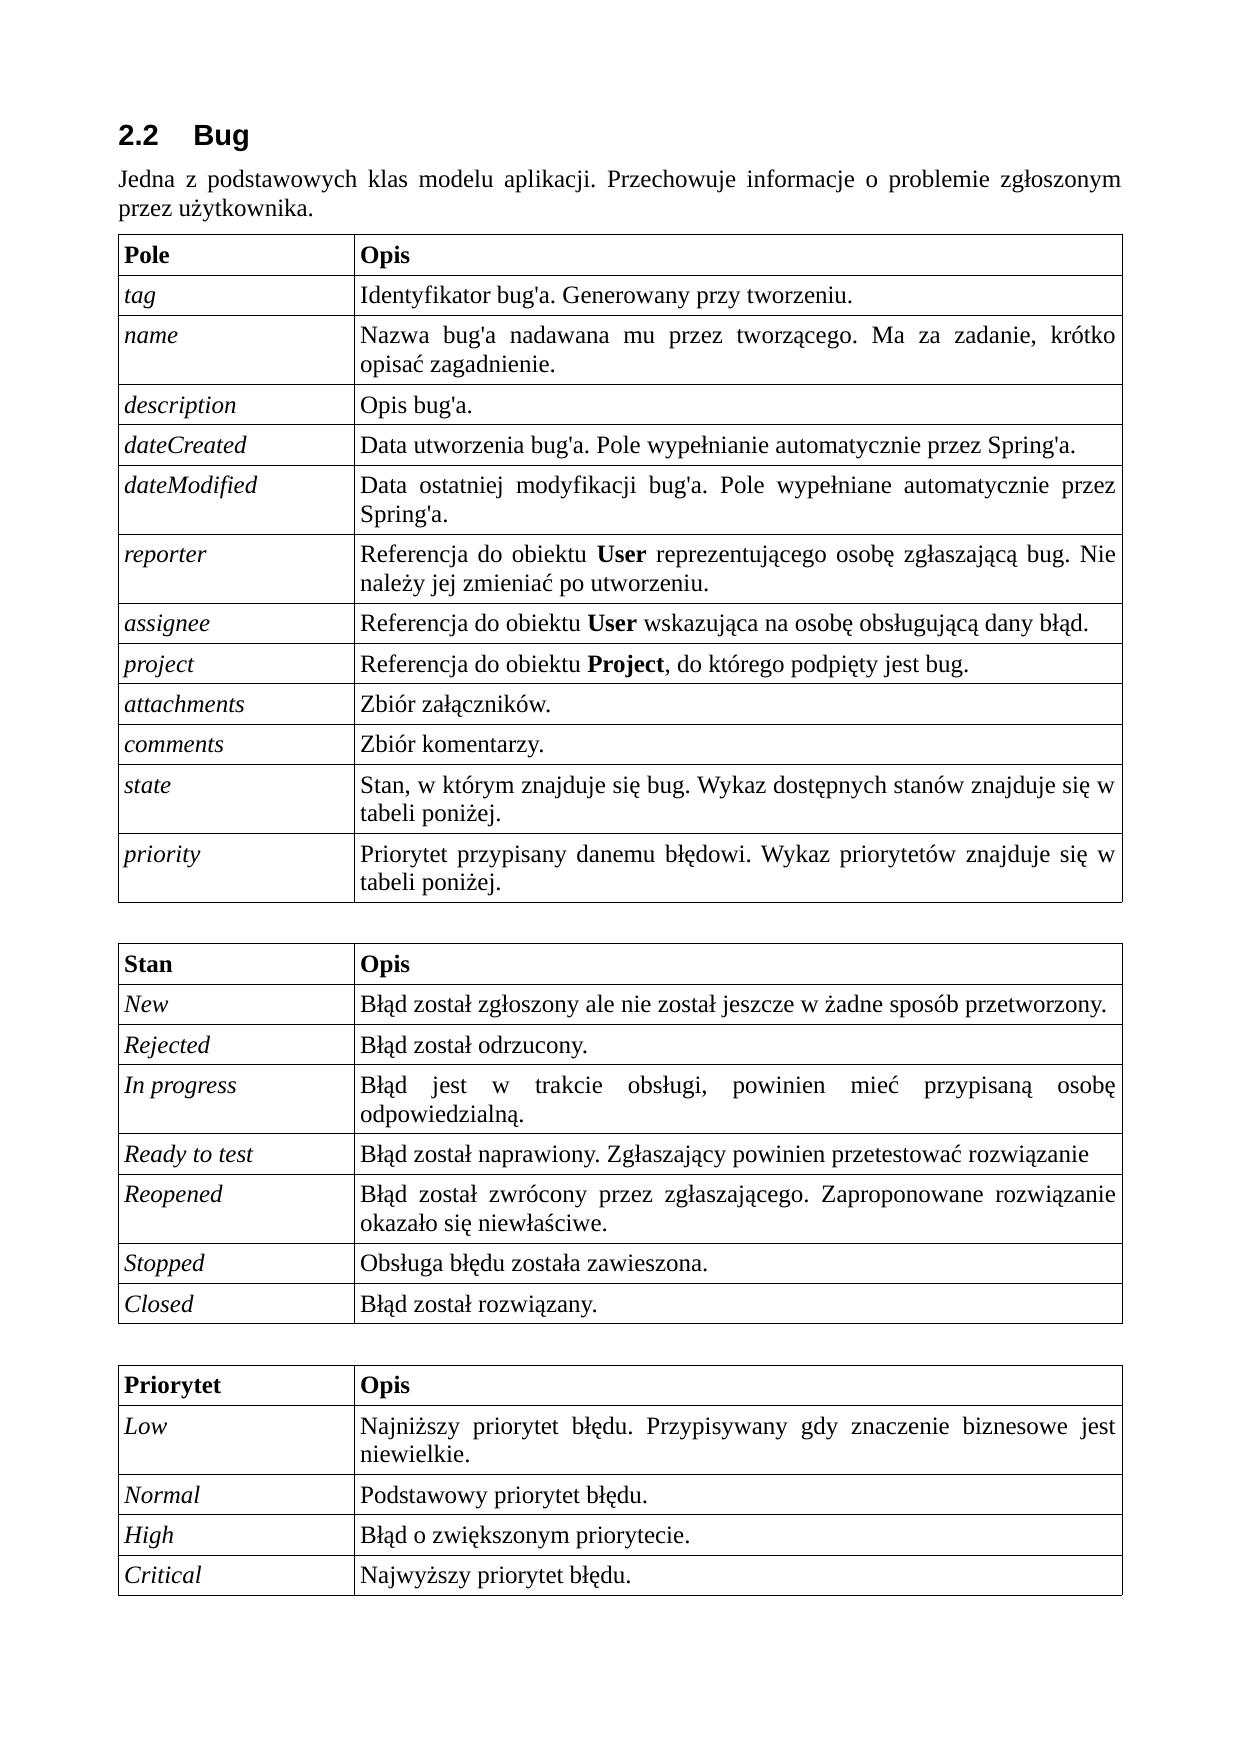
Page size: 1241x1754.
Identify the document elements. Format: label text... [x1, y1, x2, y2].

table_cell Podstawowy priorytet błędu. [355, 1475, 1122, 1514]
table_cell Stan, w którym znajduje się bug. Wykaz dostępnych stanów znajduje się w tabeli poniżej. [355, 765, 1122, 833]
table_cell Zbiór załączników. [355, 684, 1122, 723]
table_cell Data ostatniej modyfikacji bug'a. Pole wypełniane automatycznie przez Spring'a. [355, 466, 1122, 533]
table_cell Opis bug'a. [355, 385, 1122, 424]
table_header Priorytet [119, 1366, 354, 1405]
table_cell description [119, 385, 354, 424]
table_cell Normal [119, 1475, 354, 1514]
table_cell Critical [119, 1556, 354, 1595]
table_cell Najniższy priorytet błędu. Przypisywany gdy znaczenie biznesowe jest niewielkie. [355, 1406, 1122, 1474]
table_cell dateModified [119, 466, 354, 533]
table_cell Błąd został naprawiony. Zgłaszający powinien przetestować rozwiązanie [355, 1134, 1122, 1174]
table_cell comments [119, 725, 354, 764]
table_cell In progress [119, 1065, 354, 1133]
table_cell Stopped [119, 1244, 354, 1283]
table_cell Zbiór komentarzy. [355, 725, 1122, 764]
table_cell Referencja do obiektu Project, do którego podpięty jest bug. [355, 644, 1122, 683]
table_cell Data utworzenia bug'a. Pole wypełnianie automatycznie przez Spring'a. [355, 425, 1122, 464]
table_cell Rejected [119, 1025, 354, 1064]
text Jedna z podstawowych klas modelu aplikacji. Przechowuje informacje o problemie zgłoszonym przez użytkownika. [118, 164, 1122, 222]
table_cell tag [119, 276, 354, 315]
table_cell Błąd został zwrócony przez zgłaszającego. Zaproponowane rozwiązanie okazało się niewłaściwe. [355, 1175, 1122, 1243]
table_cell Nazwa bug'a nadawana mu przez tworzącego. Ma za zadanie, krótko opisać zagadnienie. [355, 316, 1122, 384]
table_header Pole [119, 235, 354, 274]
table_cell assignee [119, 604, 354, 643]
table_cell state [119, 765, 354, 833]
subtitle Bug [118, 118, 1122, 152]
table_cell Low [119, 1406, 354, 1474]
table_cell dateCreated [119, 425, 354, 464]
table_cell Priorytet przypisany danemu błędowi. Wykaz priorytetów znajduje się w tabeli poniżej. [355, 834, 1122, 902]
table_cell reporter [119, 535, 354, 603]
table_cell New [119, 985, 354, 1024]
table_cell Referencja do obiektu User reprezentującego osobę zgłaszającą bug. Nie należy jej zmieniać po utworzeniu. [355, 535, 1122, 603]
table_cell Błąd o zwiększonym priorytecie. [355, 1515, 1122, 1555]
table_cell priority [119, 834, 354, 902]
table_cell Błąd jest w trakcie obsługi, powinien mieć przypisaną osobę odpowiedzialną. [355, 1065, 1122, 1133]
table_cell Ready to test [119, 1134, 354, 1174]
table_cell Błąd został odrzucony. [355, 1025, 1122, 1064]
table_header Opis [355, 1366, 1122, 1405]
table_cell Referencja do obiektu User wskazująca na osobę obsługującą dany błąd. [355, 604, 1122, 643]
table_cell name [119, 316, 354, 384]
table_cell Błąd został zgłoszony ale nie został jeszcze w żadne sposób przetworzony. [355, 985, 1122, 1024]
table_header Stan [119, 944, 354, 984]
table_cell Reopened [119, 1175, 354, 1243]
table_cell Identyfikator bug'a. Generowany przy tworzeniu. [355, 276, 1122, 315]
table_cell High [119, 1515, 354, 1555]
table_cell Closed [119, 1284, 354, 1323]
table_header Opis [355, 235, 1122, 274]
table_cell attachments [119, 684, 354, 723]
table_cell project [119, 644, 354, 683]
table_cell Najwyższy priorytet błędu. [355, 1556, 1122, 1595]
table_header Opis [355, 944, 1122, 984]
table_cell Obsługa błędu została zawieszona. [355, 1244, 1122, 1283]
table_cell Błąd został rozwiązany. [355, 1284, 1122, 1323]
